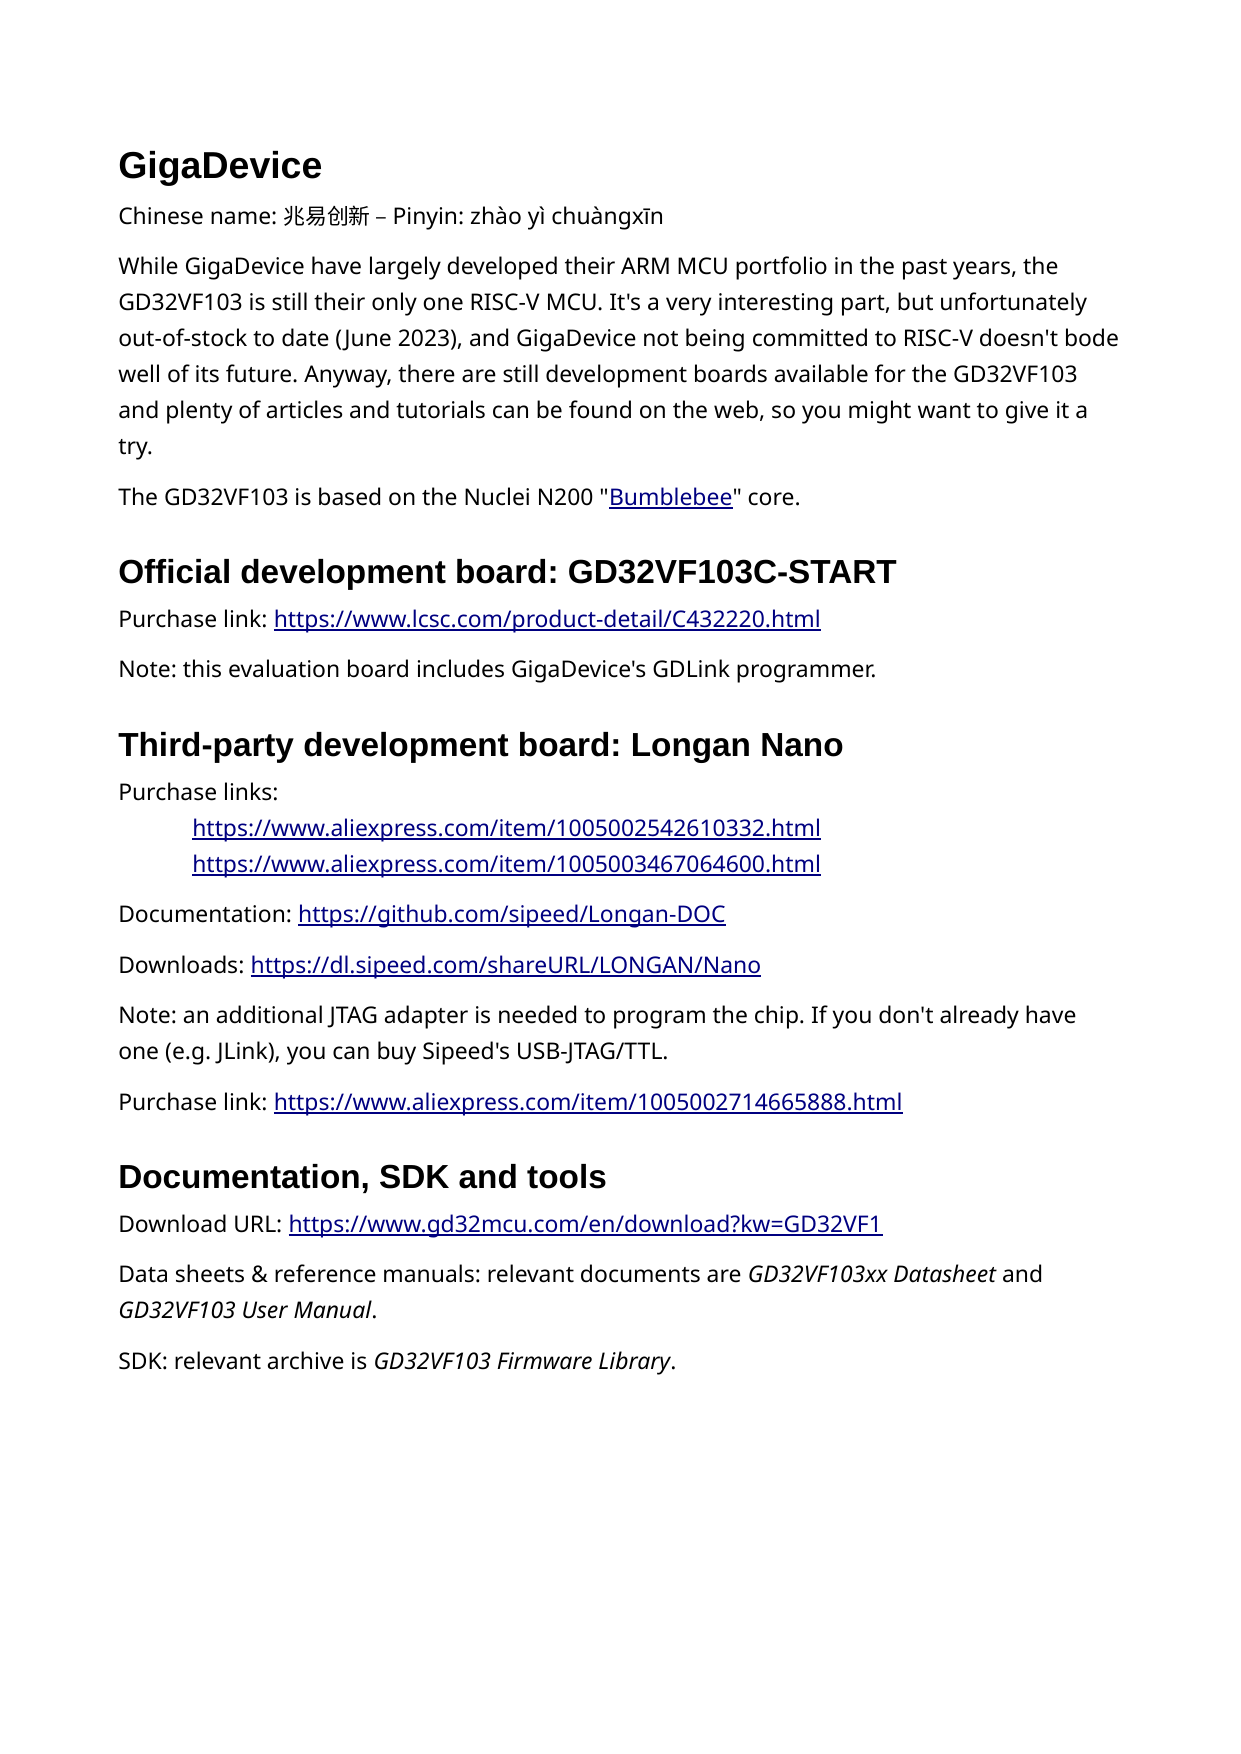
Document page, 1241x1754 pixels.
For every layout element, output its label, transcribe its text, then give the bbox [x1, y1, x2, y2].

subtitle Documentation, SDK and tools [118, 1157, 1122, 1195]
text While GigaDevice have largely developed their ARM MCU portfolio in the past years, the GD32VF103 is still their only one RISC-V MCU. It's a very interesting part, but unfortunately out-of-stock to date (June 2023), and GigaDevice not being committed to RISC-V doesn't bode well of its future. Anyway, there are still development boards available for the GD32VF103 and plenty of articles and tutorials can be found on the web, so you might want to give it a try. [118, 250, 1122, 461]
subtitle GigaDevice [118, 143, 1122, 186]
text Note: an additional JTAG adapter is needed to program the chip. If you don't already have one (e.g. JLink), you can buy Sipeed's USB-JTAG/TTL. [118, 999, 1122, 1066]
text Downloads: https://dl.sipeed.com/shareURL/LONGAN/Nano [118, 948, 1122, 980]
text Documentation: https://github.com/sipeed/Longan-DOC [118, 898, 1122, 929]
text https://www.aliexpress.com/item/1005003467064600.html [192, 847, 1122, 879]
text Purchase links: [118, 776, 1122, 807]
text Data sheets & reference manuals: relevant documents are GD32VF103xx Datasheet and GD32VF103 User Manual. [118, 1258, 1122, 1326]
text Note: this evaluation board includes GigaDevice's GDLink programmer. [118, 653, 1122, 684]
subtitle Third-party development board: Longan Nano [118, 725, 1122, 763]
text https://www.aliexpress.com/item/1005002542610332.html [192, 812, 1122, 843]
text Download URL: https://www.gd32mcu.com/en/download?kw=GD32VF1 [118, 1208, 1122, 1239]
text The GD32VF103 is based on the Nuclei N200 "Bumblebee" core. [118, 481, 1122, 512]
text SDK: relevant archive is GD32VF103 Firmware Library. [118, 1345, 1122, 1376]
text Chinese name: 兆易创新 – Pinyin: zhào yì chuàngxīn [118, 199, 1122, 231]
text Purchase link: https://www.aliexpress.com/item/1005002714665888.html [118, 1086, 1122, 1117]
text Purchase link: https://www.lcsc.com/product-detail/C432220.html [118, 603, 1122, 634]
subtitle Official development board: GD32VF103C-START [118, 552, 1122, 590]
